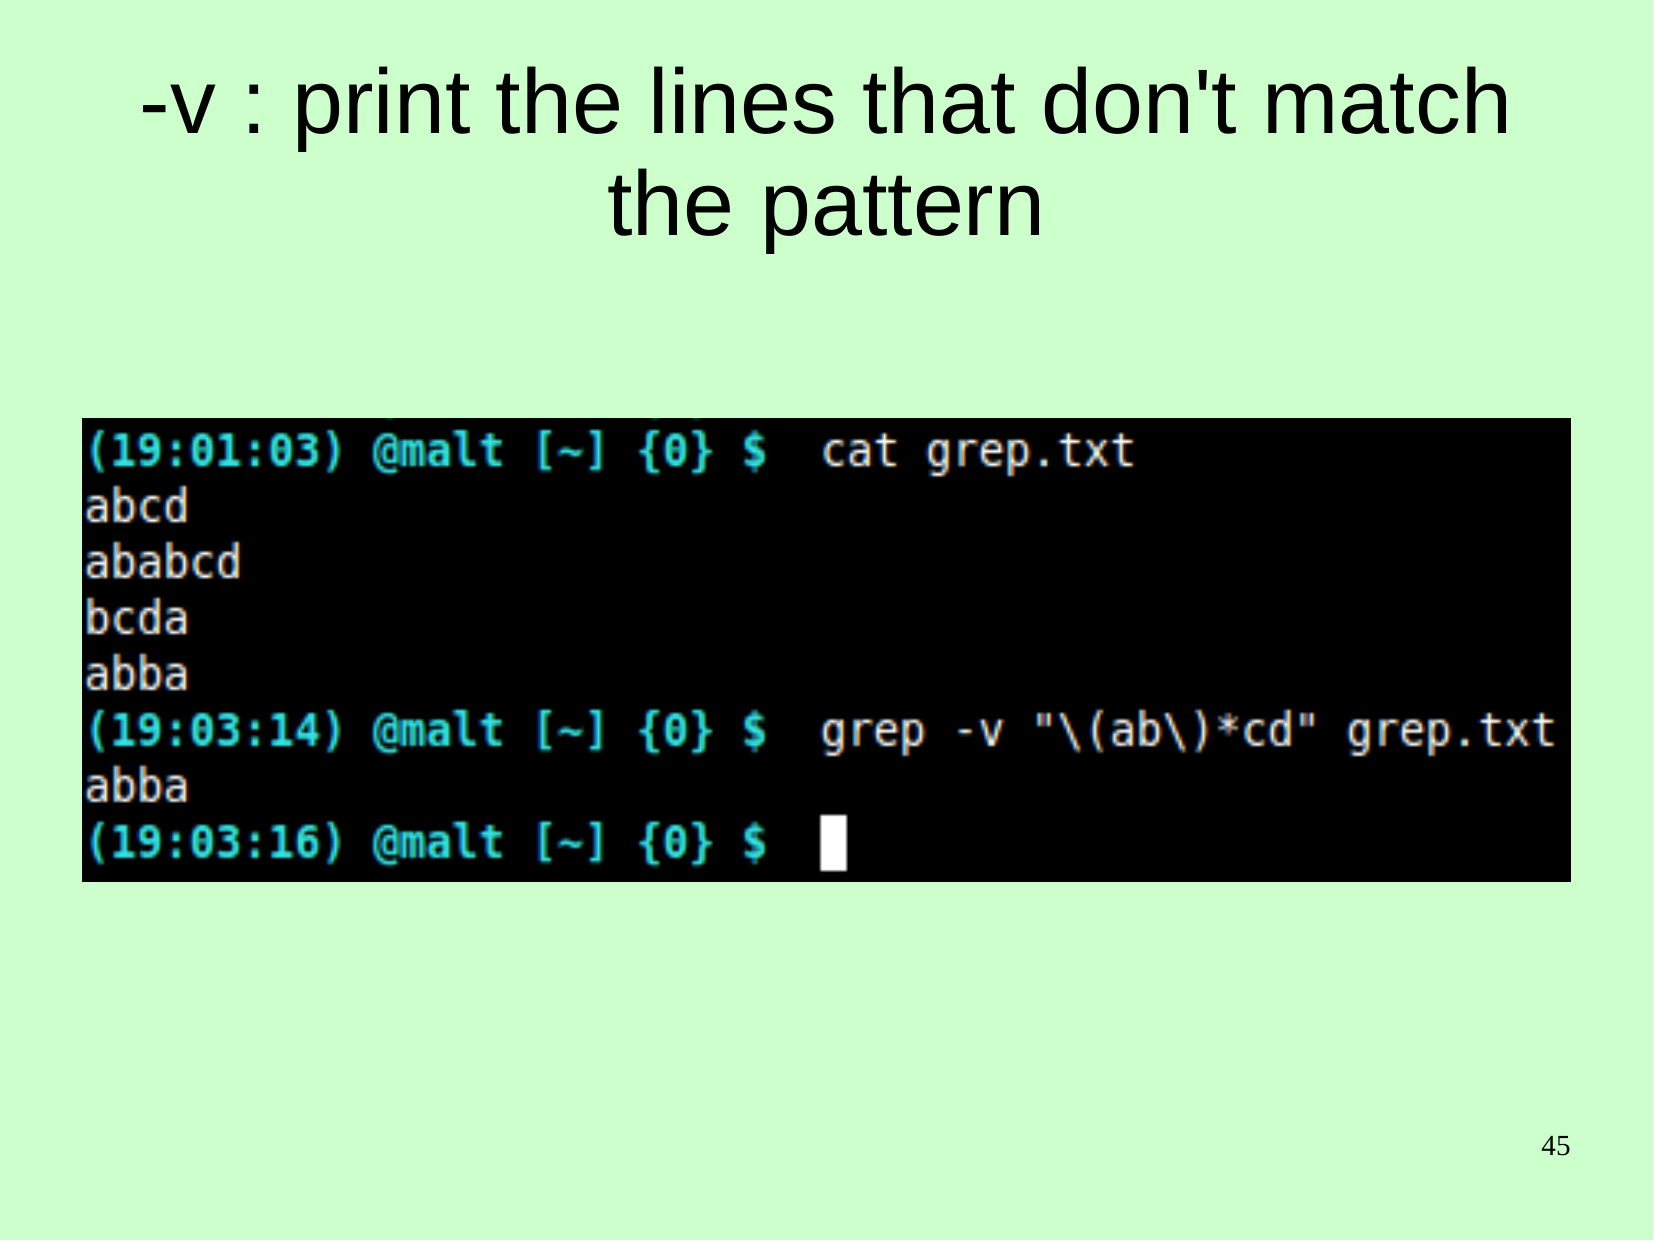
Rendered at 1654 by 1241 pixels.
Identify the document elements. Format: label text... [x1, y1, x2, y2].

title -v : print the lines that don't match the pattern [82, 49, 1571, 257]
picture [82, 418, 1571, 882]
